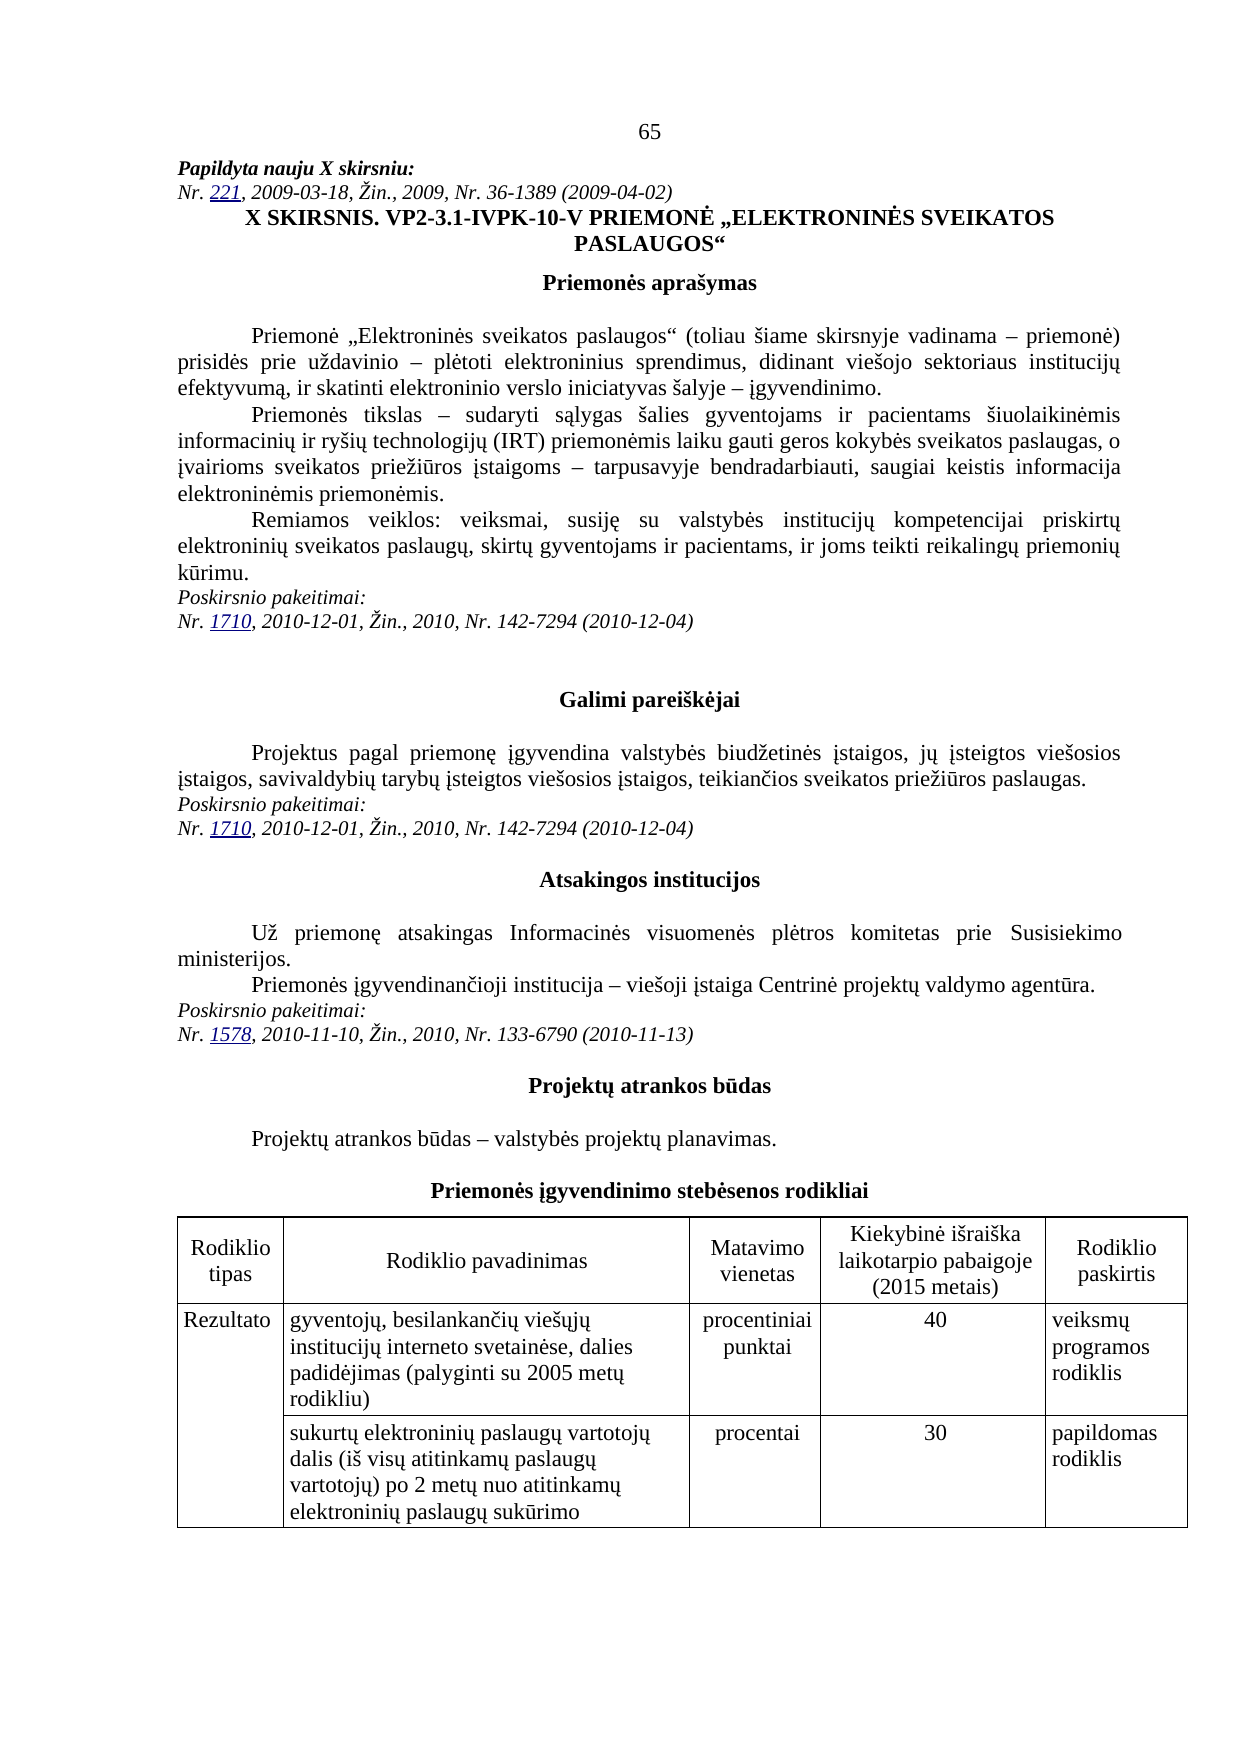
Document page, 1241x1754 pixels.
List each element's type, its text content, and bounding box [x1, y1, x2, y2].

table_cell papildomas rodiklis [1046, 1416, 1187, 1527]
text Priemonės aprašymas [177, 269, 1122, 295]
table_cell Rezultato [178, 1304, 283, 1527]
table_header Rodiklio pavadinimas [284, 1218, 689, 1302]
text Nr. 1710, 2010-12-01, Žin., 2010, Nr. 142-7294 (2010-12-04) [177, 609, 1122, 633]
table_cell veiksmų programos rodiklis [1046, 1304, 1187, 1415]
text Priemonės įgyvendinimo stebėsenos rodikliai [177, 1178, 1122, 1204]
text Nr. 221, 2009-03-18, Žin., 2009, Nr. 36-1389 (2009-04-02) [177, 180, 1122, 204]
text Poskirsnio pakeitimai: [177, 585, 1122, 609]
table_cell 40 [821, 1304, 1045, 1415]
table_cell sukurtų elektroninių paslaugų vartotojų dalis (iš visų atitinkamų paslaugų vartotojų) po 2 metų nuo atitinkamų elektroninių paslaugų sukūrimo [284, 1416, 689, 1527]
text Projektų atrankos būdas – valstybės projektų planavimas. [177, 1125, 1122, 1151]
text Nr. 1578, 2010-11-10, Žin., 2010, Nr. 133-6790 (2010-11-13) [177, 1022, 1122, 1046]
table_header Rodiklio paskirtis [1046, 1218, 1187, 1302]
table_cell procentai [690, 1416, 820, 1527]
text Priemonės įgyvendinančioji institucija – viešoji įstaiga Centrinė projektų valdymo agentūra. [177, 971, 1122, 998]
text Priemonė „Elektroninės sveikatos paslaugos“ (toliau šiame skirsnyje vadinama – priemonė) prisidės prie uždavinio – plėtoti elektroninius sprendimus, didinant viešojo sektoriaus institucijų efektyvumą, ir skatinti elektroninio verslo iniciatyvas šalyje – įgyvendinimo. [177, 322, 1122, 401]
text Priemonės tikslas – sudaryti sąlygas šalies gyventojams ir pacientams šiuolaikinėmis informacinių ir ryšių technologijų (IRT) priemonėmis laiku gauti geros kokybės sveikatos paslaugas, o įvairioms sveikatos priežiūros įstaigoms – tarpusavyje bendradarbiauti, saugiai keistis informacija elektroninėmis priemonėmis. [177, 401, 1122, 506]
text Nr. 1710, 2010-12-01, Žin., 2010, Nr. 142-7294 (2010-12-04) [177, 816, 1122, 839]
text Atsakingos institucijos [177, 866, 1122, 892]
table_header Rodiklio tipas [178, 1218, 283, 1302]
text Už priemonę atsakingas Informacinės visuomenės plėtros komitetas prie Susisiekimo ministerijos. [177, 919, 1122, 971]
text Projektus pagal priemonę įgyvendina valstybės biudžetinės įstaigos, jų įsteigtos viešosios įstaigos, savivaldybių tarybų įsteigtos viešosios įstaigos, teikiančios sveikatos priežiūros paslaugas. [177, 739, 1122, 791]
text X SKIRSNIS. VP2-3.1-IVPK-10-V PRIEMONĖ „ELEKTRONINĖS SVEIKATOS PASLAUGOS“ [177, 204, 1122, 256]
table_cell procentiniai punktai [690, 1304, 820, 1415]
text Remiamos veiklos: veiksmai, susiję su valstybės institucijų kompetencijai priskirtų elektroninių sveikatos paslaugų, skirtų gyventojams ir pacientams, ir joms teikti reikalingų priemonių kūrimu. [177, 506, 1122, 585]
table_cell 30 [821, 1416, 1045, 1527]
text Poskirsnio pakeitimai: [177, 791, 1122, 816]
table_cell gyventojų, besilankančių viešųjų institucijų interneto svetainėse, dalies padidėjimas (palyginti su 2005 metų rodikliu) [284, 1304, 689, 1415]
text Galimi pareiškėjai [177, 686, 1122, 712]
table_header Kiekybinė išraiška laikotarpio pabaigoje (2015 metais) [821, 1218, 1045, 1302]
table_header Matavimo vienetas [690, 1218, 820, 1302]
text Projektų atrankos būdas [177, 1072, 1122, 1098]
text Poskirsnio pakeitimai: [177, 998, 1122, 1022]
text Papildyta nauju X skirsniu: [177, 156, 1122, 180]
